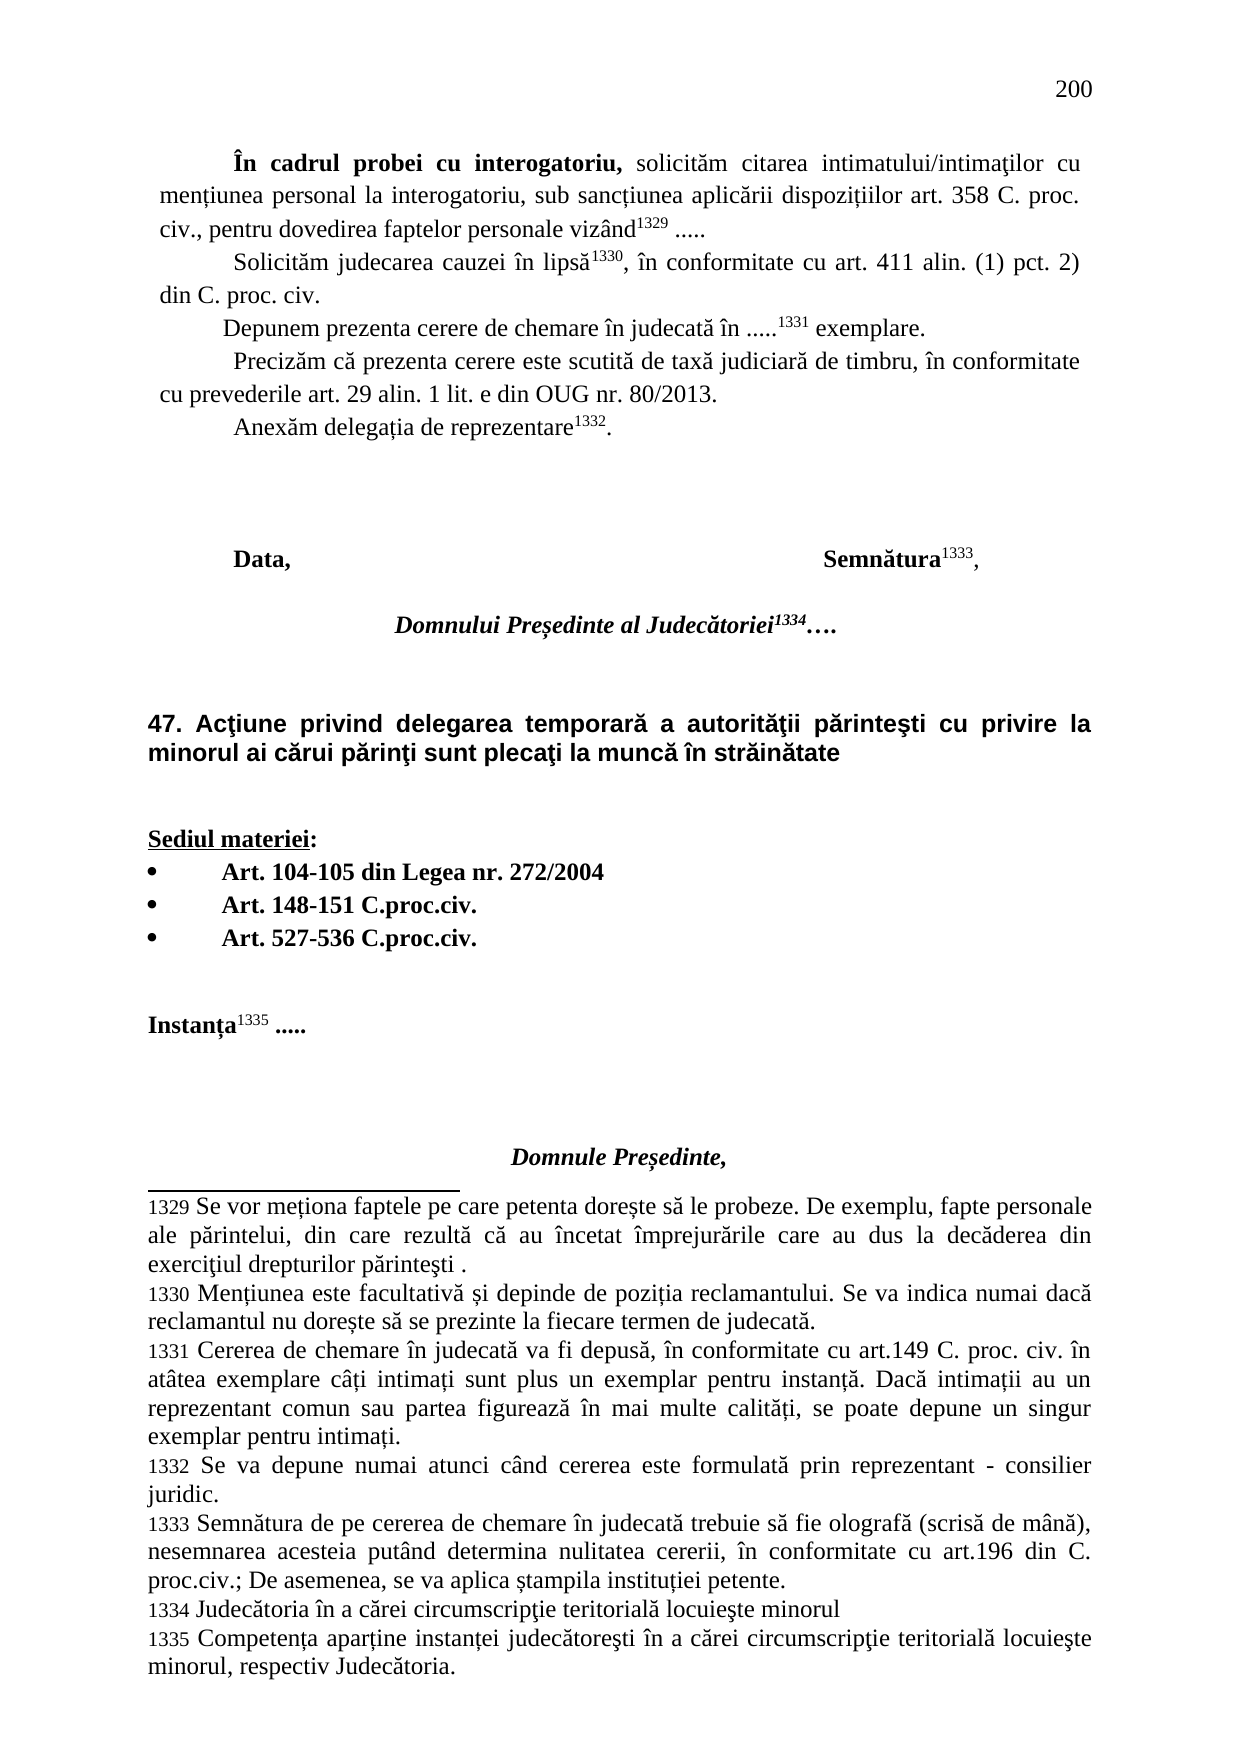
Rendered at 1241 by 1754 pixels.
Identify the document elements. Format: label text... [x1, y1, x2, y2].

text În cadrul probei cu interogatoriu, solicităm citarea intimatului/intimaţilor cu mențiunea personal la interogatoriu, sub sancțiunea aplicării dispozițiilor art. 358 C. proc. civ., pentru dovedirea faptelor personale vizând ..... [159, 148, 1081, 242]
text Depunem prezenta cerere de chemare în judecată în ..... exemplare. [159, 313, 1081, 341]
text Competența aparține instanței judecătoreşti în a cărei circumscripţie teritorială locuieşte minorul, respectiv Judecătoria. [148, 1623, 1093, 1680]
text Precizăm că prezenta cerere este scutită de taxă judiciară de timbru, în conformitate cu prevederile art. 29 alin. 1 lit. e din OUG nr. 80/2013. [159, 346, 1081, 407]
text Se va depune numai atunci când cererea este formulată prin reprezentant - consilier juridic. [148, 1450, 1093, 1508]
text Sediul materiei: [148, 824, 974, 853]
list Art. 148-151 C.proc.civ. [148, 890, 974, 919]
text Instanța ..... [148, 1010, 974, 1039]
text Mențiunea este facultativă și depinde de poziția reclamantului. Se va indica numai dacă reclamantul nu dorește să se prezinte la fiecare termen de judecată. [148, 1278, 1093, 1335]
text Judecătoria în a cărei circumscripţie teritorială locuieşte minorul [148, 1594, 1093, 1623]
list Art. 527-536 C.proc.civ. [148, 923, 974, 952]
text Anexăm delegația de reprezentare. [159, 412, 1081, 441]
text Solicităm judecarea cauzei în lipsă, în conformitate cu art. 411 alin. (1) pct. 2) din C. proc. civ. [159, 247, 1081, 308]
text Se vor meționa faptele pe care petenta dorește să le probeze. De exemplu, fapte personale ale părintelui, din care rezultă că au încetat împrejurările care au dus la decăderea din exerciţiul drepturilor părinteşti . [148, 1191, 1093, 1278]
text Cererea de chemare în judecată va fi depusă, în conformitate cu art.149 C. proc. civ. în atâtea exemplare câți intimați sunt plus un exemplar pentru instanță. Dacă intimații au un reprezentant comun sau partea figurează în mai multe calități, se poate depune un singur exemplar pentru intimați. [148, 1335, 1093, 1450]
text Domnule Președinte, [266, 1142, 974, 1171]
subtitle 47. Acţiune privind delegarea temporară a autorităţii părinteşti cu privire la minorul ai cărui părinţi sunt plecaţi la muncă în străinătate [148, 709, 1093, 766]
list Art. 104-105 din Legea nr. 272/2004 [148, 857, 974, 886]
text Data, Semnătura, [159, 544, 1081, 573]
text Semnătura de pe cererea de chemare în judecată trebuie să fie olografă (scrisă de mână), nesemnarea acesteia putând determina nulitatea cererii, în conformitate cu art.196 din C. proc.civ.; De asemenea, se va aplica ștampila instituției petente. [148, 1508, 1093, 1594]
text Domnului Președinte al Judecătoriei…. [159, 610, 1081, 639]
